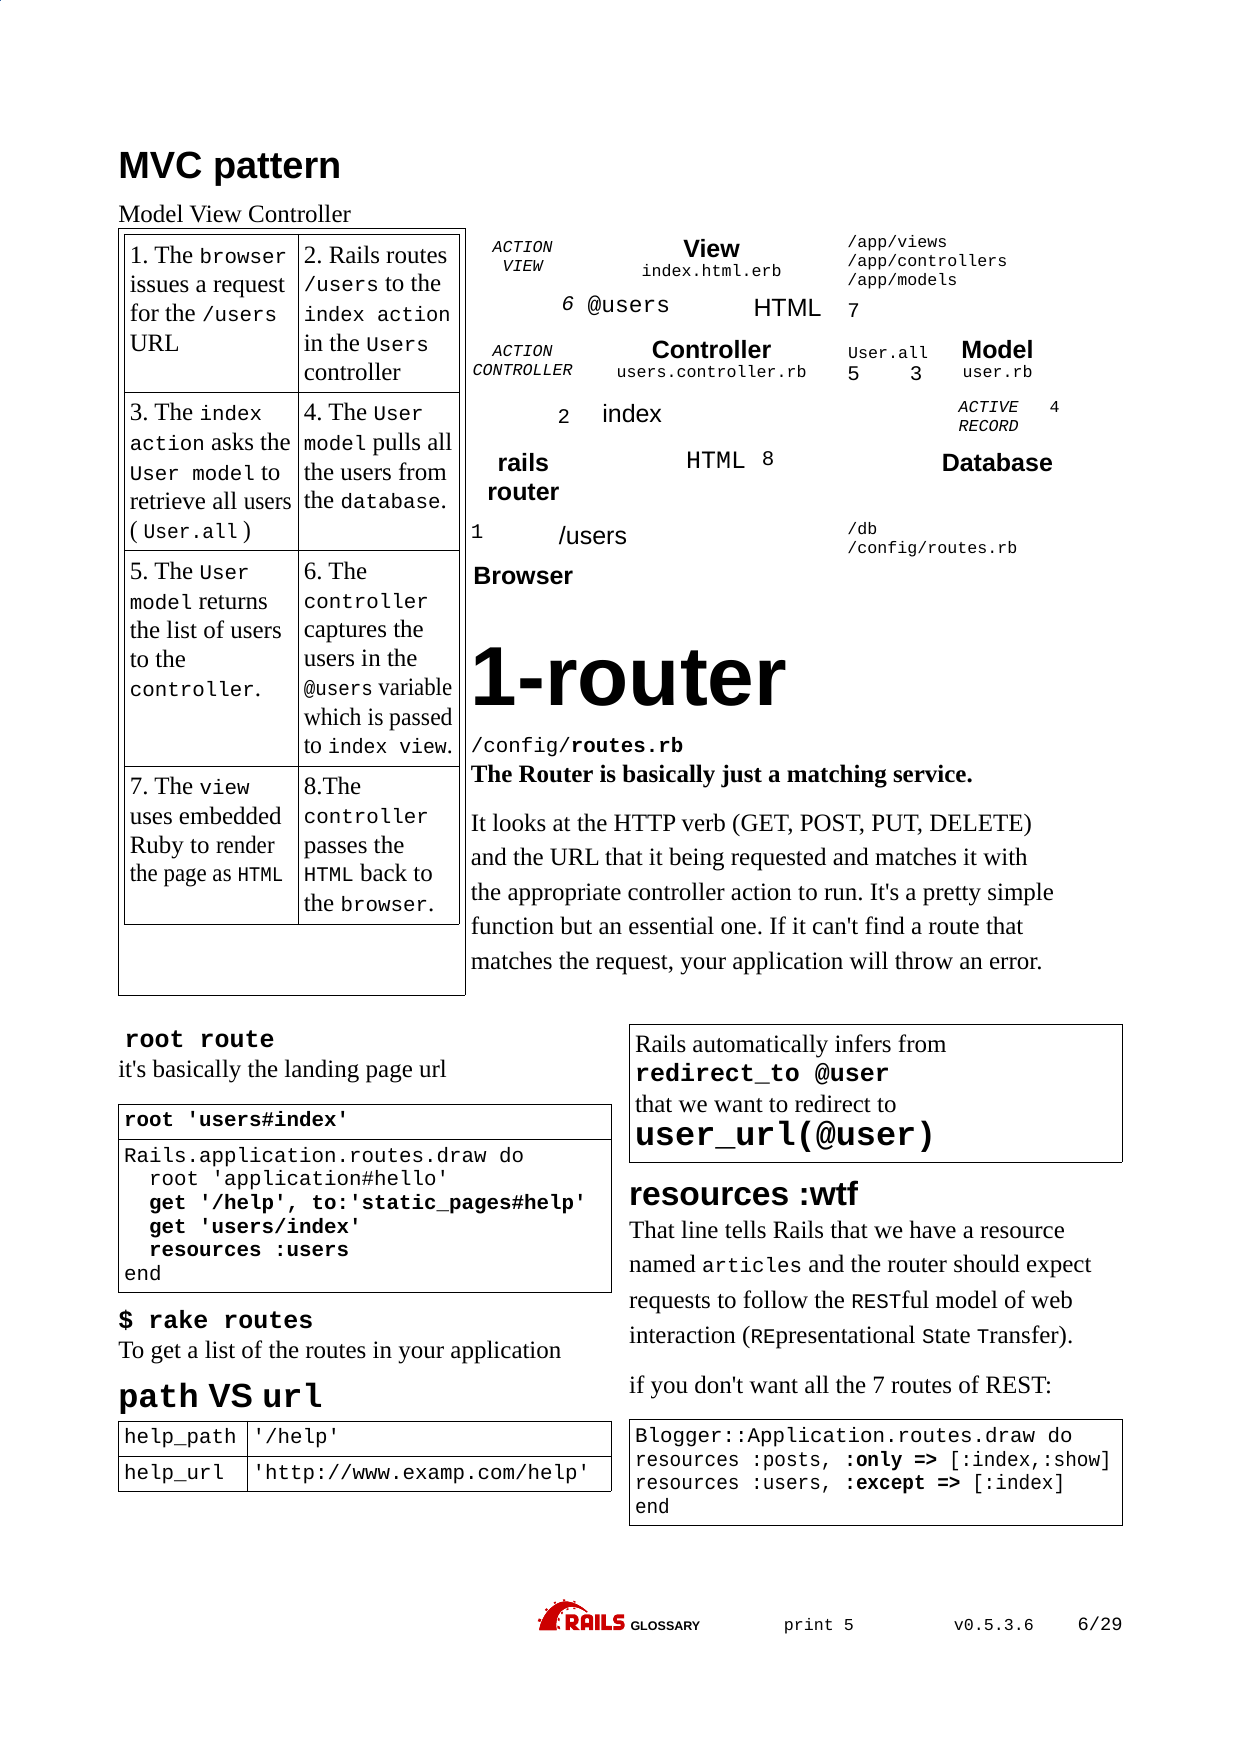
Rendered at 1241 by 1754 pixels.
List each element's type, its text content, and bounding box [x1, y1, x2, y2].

subtitle path VS url [118, 1376, 611, 1418]
table_cell 6 [466, 287, 581, 329]
table_cell HTML [676, 442, 756, 515]
table_cell [676, 287, 733, 329]
subtitle resources :wtf [629, 1173, 1122, 1212]
table_cell [634, 515, 676, 555]
table_cell /db /config/routes.rb [841, 515, 1060, 596]
table_cell [756, 393, 934, 442]
table_cell 8.The controller passes the HTML back to the browser. [299, 767, 459, 923]
table_cell Controller users.controller.rb [581, 329, 841, 393]
table_cell [466, 393, 552, 442]
table_cell [634, 442, 676, 515]
table_header /app/views /app/controllers /app/models 7 [841, 228, 1060, 329]
table_cell HTML [733, 287, 841, 329]
table_cell 4 [1044, 393, 1060, 442]
table_cell Browser [466, 555, 581, 596]
table_header 2. Rails routes /users to the index action in the Users controller [299, 235, 459, 392]
table_cell [733, 393, 756, 442]
table_header '/help' [248, 1422, 611, 1456]
table_cell Model user.rb [935, 329, 1060, 393]
table_cell [756, 515, 841, 555]
table_cell [733, 555, 756, 596]
table_cell [676, 393, 733, 442]
table_cell [581, 442, 634, 515]
table_cell Rails.application.routes.draw do root 'application#hello' get '/help', to:'static_pages#help' get 'users/index' resources :users end [119, 1140, 611, 1292]
table_cell help_url [119, 1457, 247, 1491]
table_cell 6. The controller captures the users in the @users variable which is passed to index view. [299, 551, 459, 766]
table_header Rails automatically infers from redirect_to @user that we want to redirect to user_url(@user) [630, 1025, 1122, 1162]
table_cell 8 [756, 442, 934, 515]
table_cell Database [935, 442, 1060, 515]
text root route [118, 1024, 611, 1054]
table_cell 7. The view uses embedded Ruby to render the page as HTML [125, 767, 298, 923]
table_cell 1 [466, 515, 552, 555]
table_cell 'http://www.examp.com/help' [248, 1457, 611, 1491]
table_cell 5. The User model returns the list of users to the controller. [125, 551, 298, 766]
table_cell rails router [466, 442, 581, 515]
table_cell [756, 555, 841, 596]
table_cell @users [581, 287, 676, 329]
table_header [119, 229, 465, 995]
table_cell 4. The User model pulls all the users from the database. [299, 393, 459, 550]
table_cell ACTION CONTROLLER [466, 329, 581, 393]
table_cell [676, 555, 733, 596]
table_cell User.all 5 3 [841, 329, 934, 393]
table_header 1. The browser issues a request for the /users URL [125, 235, 298, 392]
table_cell 3. The index action asks the User model to retrieve all users ( User.all ) [125, 393, 298, 550]
subtitle $ rake routes [118, 1307, 611, 1336]
table_header Blogger::Application.routes.draw do resources :posts, :only => [:index,:show] resources :users, :except => [:index] end [630, 1420, 1122, 1525]
table_cell 1-router /config/routes.rb The Router is basically just a matching service. It looks at the HTTP verb (GET, POST, PUT, DELETE) and the URL that it being requested and matches it with the appropriate controller action to run. It's a pretty simple function but an essential one. If it can't find a route that matches the request, your application will throw an error. [466, 596, 1060, 995]
table_cell [733, 515, 756, 555]
table_cell [676, 515, 733, 555]
table_cell index [581, 393, 676, 442]
table_header help_path [119, 1422, 247, 1456]
table_cell 2 [552, 393, 581, 442]
text Model View Controller [118, 199, 1122, 228]
text That line tells Rails that we have a resource named articles and the router should expect requests to follow the RESTful model of web interaction (REpresentational State Transfer). [629, 1215, 1122, 1350]
text To get a list of the routes in your application [118, 1336, 611, 1364]
table_cell [581, 555, 634, 596]
table_cell /users [552, 515, 634, 555]
table_header root 'users#index' [119, 1105, 611, 1139]
table_header View index.html.erb [581, 228, 841, 287]
table_cell [634, 555, 676, 596]
subtitle MVC pattern [118, 143, 611, 187]
table_header ACTION VIEW [466, 228, 581, 287]
text if you don't want all the 7 routes of REST: [629, 1370, 1122, 1399]
table_cell ACTIVE RECORD [935, 393, 1044, 442]
text it's basically the landing page url [118, 1054, 611, 1083]
